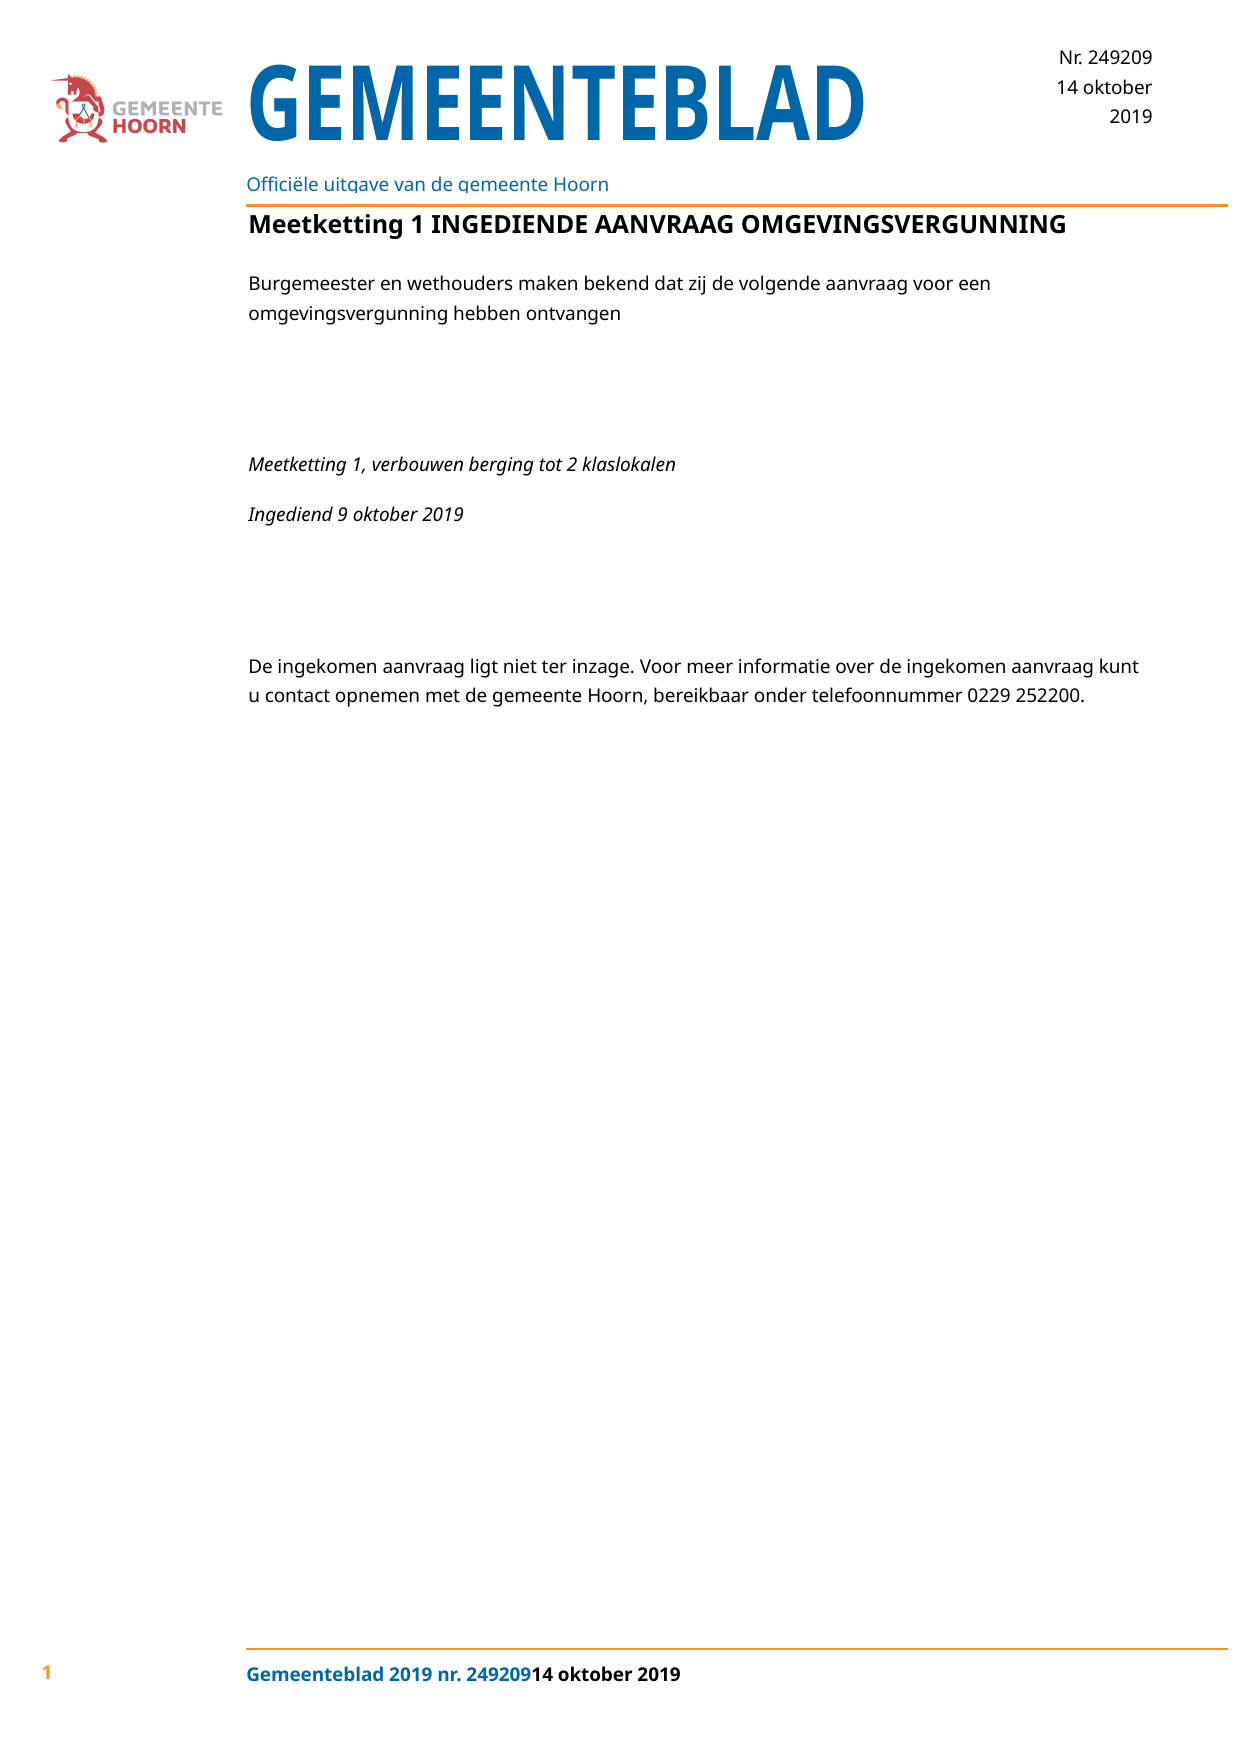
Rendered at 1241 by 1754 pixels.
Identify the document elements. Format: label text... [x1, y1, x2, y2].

text Ingediend 9 oktober 2019 [248, 502, 1152, 527]
text Meetketting 1, verbouwen berging tot 2 klaslokalen [248, 451, 1152, 477]
picture [41, 47, 231, 172]
text Burgemeester en wethouders maken bekend dat zij de volgende aanvraag voor een omgevingsvergunning hebben ontvangen [248, 270, 1152, 326]
text De ingekomen aanvraag ligt niet ter inzage. Voor meer informatie over de ingekomen aanvraag kunt u contact opnemen met de gemeente Hoorn, bereikbaar onder telefoonnummer 0229 252200. [248, 653, 1152, 708]
text Meetketting 1 INGEDIENDE AANVRAAG OMGEVINGSVERGUNNING [248, 207, 1152, 241]
